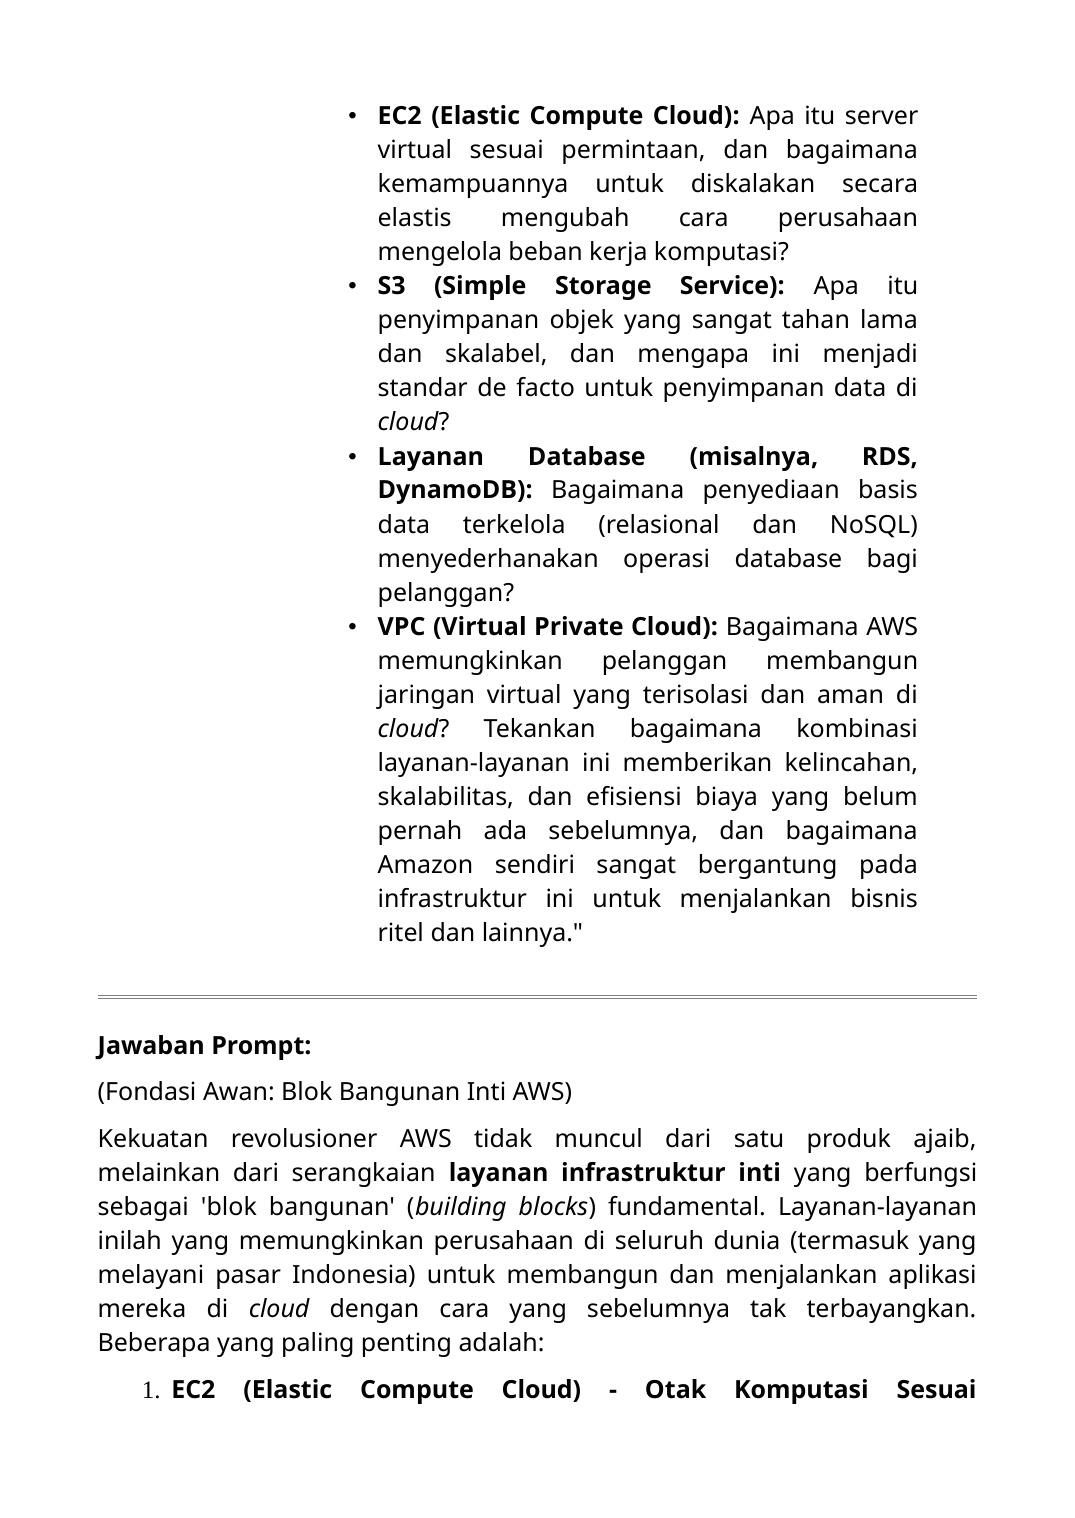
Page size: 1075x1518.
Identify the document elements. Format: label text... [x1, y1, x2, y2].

text Kekuatan revolusioner AWS tidak muncul dari satu produk ajaib, melainkan dari serangkaian layanan infrastruktur inti yang berfungsi sebagai 'blok bangunan' (building blocks) fundamental. Layanan-layanan inilah yang memungkinkan perusahaan di seluruh dunia (termasuk yang melayani pasar Indonesia) untuk membangun dan menjalankan aplikasi mereka di cloud dengan cara yang sebelumnya tak terbayangkan. Beberapa yang paling penting adalah: [97, 1121, 977, 1359]
list VPC (Virtual Private Cloud): Bagaimana AWS memungkinkan pelanggan membangun jaringan virtual yang terisolasi dan aman di cloud? Tekankan bagaimana kombinasi layanan-layanan ini memberikan kelincahan, skalabilitas, dan efisiensi biaya yang belum pernah ada sebelumnya, dan bagaimana Amazon sendiri sangat bergantung pada infrastruktur ini untuk menjalankan bisnis ritel dan lainnya." [348, 608, 918, 949]
list EC2 (Elastic Compute Cloud): Apa itu server virtual sesuai permintaan, dan bagaimana kemampuannya untuk diskalakan secara elastis mengubah cara perusahaan mengelola beban kerja komputasi? [348, 97, 918, 268]
text (Fondasi Awan: Blok Bangunan Inti AWS) [97, 1074, 977, 1108]
text Jawaban Prompt: [97, 1027, 977, 1061]
list S3 (Simple Storage Service): Apa itu penyimpanan objek yang sangat tahan lama dan skalabel, dan mengapa ini menjadi standar de facto untuk penyimpanan data di cloud? [348, 268, 918, 438]
list Layanan Database (misalnya, RDS, DynamoDB): Bagaimana penyediaan basis data terkelola (relasional dan NoSQL) menyederhanakan operasi database bagi pelanggan? [348, 438, 918, 608]
list EC2 (Elastic Compute Cloud) - Otak Komputasi Sesuai [142, 1371, 977, 1406]
